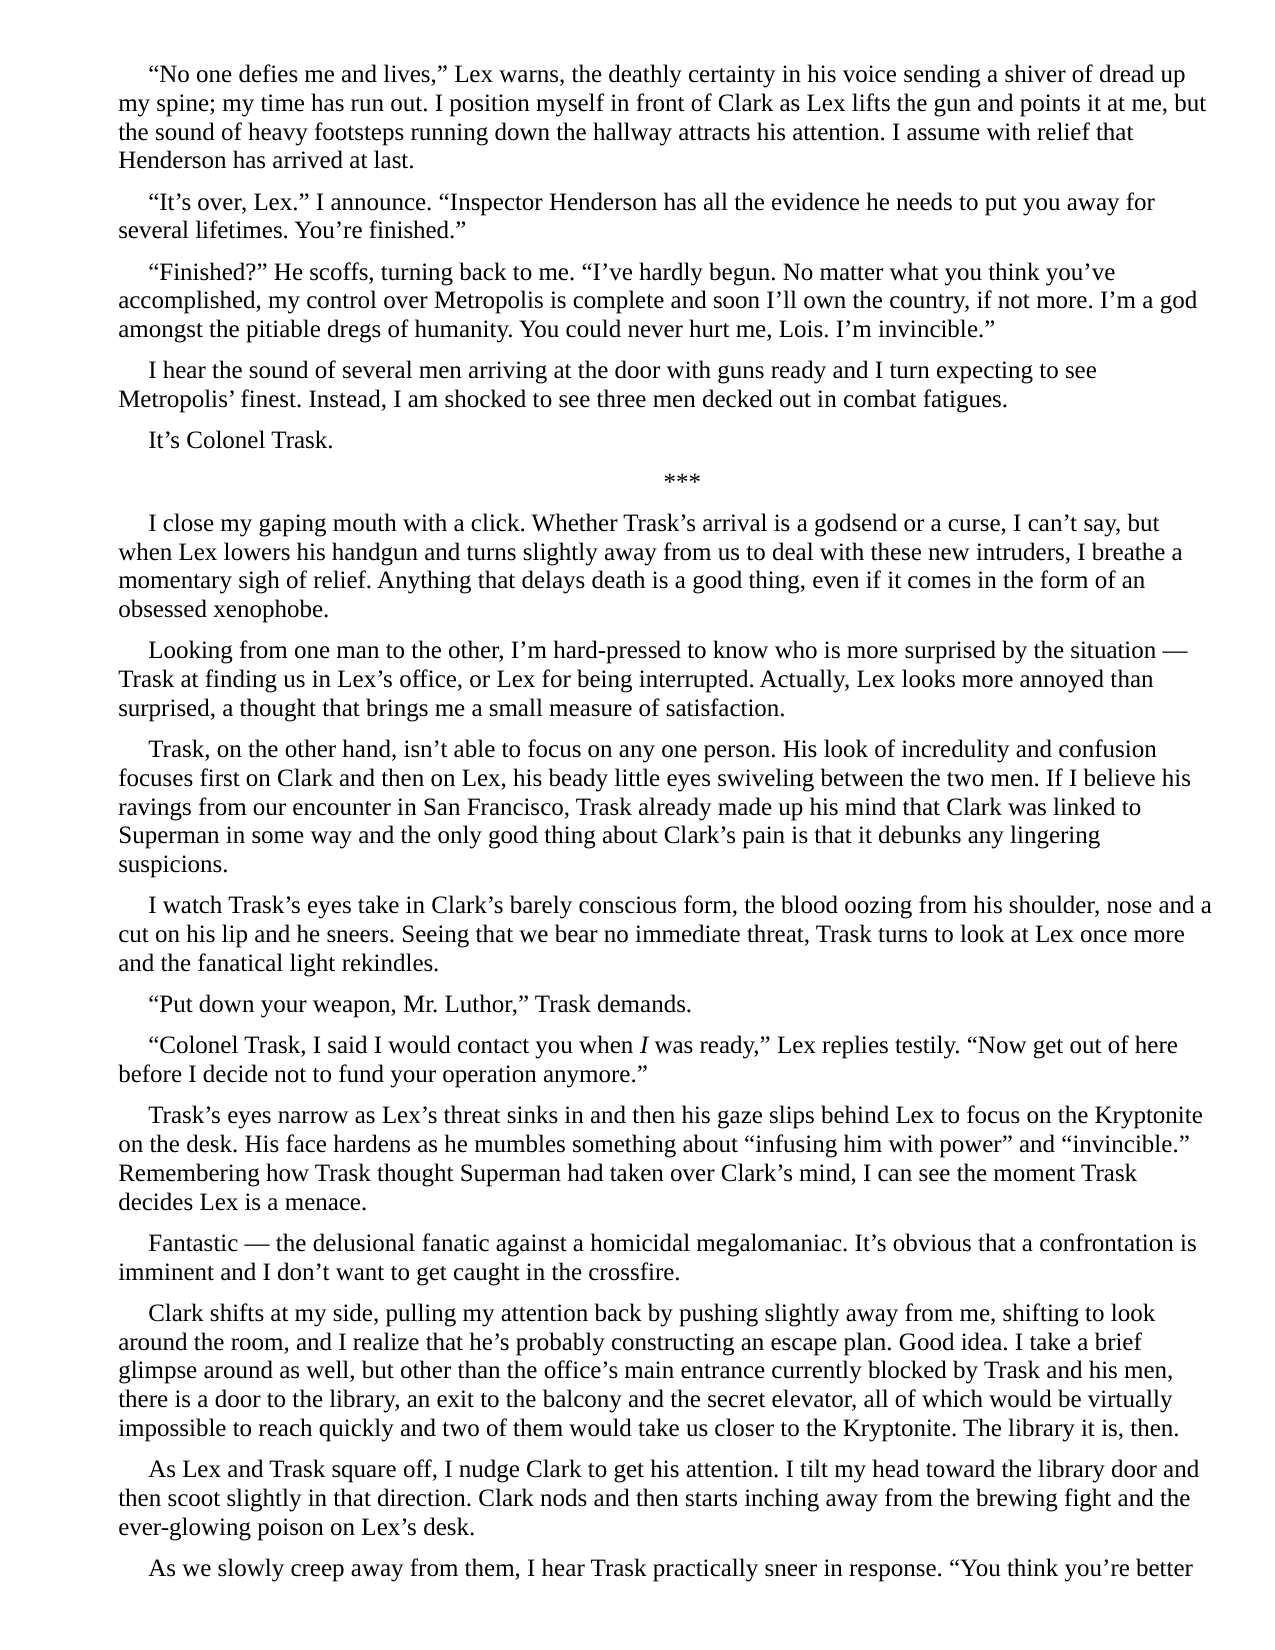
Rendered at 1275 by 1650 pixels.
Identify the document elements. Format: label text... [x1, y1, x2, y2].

text Fantastic — the delusional fanatic against a homicidal megalomaniac. It’s obvious that a confrontation is imminent and I don’t want to get caught in the crossfire. [118, 1228, 1216, 1285]
text “It’s over, Lex.” I announce. “Inspector Henderson has all the evidence he needs to put you away for several lifetimes. You’re finished.” [118, 187, 1216, 244]
text “Put down your weapon, Mr. Luthor,” Trask demands. [118, 989, 1216, 1018]
text As we slowly creep away from them, I hear Trask practically sneer in response. “You think you’re better [118, 1553, 1216, 1582]
text Looking from one man to the other, I’m hard-pressed to know who is more surprised by the situation — Trask at finding us in Lex’s office, or Lex for being interrupted. Actually, Lex looks more annoyed than surprised, a thought that brings me a small measure of satisfaction. [118, 635, 1216, 722]
text I hear the sound of several men arriving at the door with guns ready and I turn expecting to see Metropolis’ finest. Instead, I am shocked to see three men decked out in combat fatigues. [118, 355, 1216, 413]
text *** [118, 467, 1216, 495]
text “Finished?” He scoffs, turning back to me. “I’ve hardly begun. No matter what you think you’ve accomplished, my control over Metropolis is complete and soon I’ll own the country, if not more. I’m a god amongst the pitiable dregs of humanity. You could never hurt me, Lois. I’m invincible.” [118, 257, 1216, 343]
text As Lex and Trask square off, I nudge Clark to get his attention. I tilt my head toward the library door and then scoot slightly in that direction. Clark nods and then starts inching away from the brewing fight and the ever-glowing poison on Lex’s desk. [118, 1454, 1216, 1540]
text “Colonel Trask, I said I would contact you when I was ready,” Lex replies testily. “Now get out of here before I decide not to fund your operation anymore.” [118, 1030, 1216, 1088]
text “No one defies me and lives,” Lex warns, the deathly certainty in his voice sending a shiver of dread up my spine; my time has run out. I position myself in front of Clark as Lex lifts the gun and points it at me, but the sound of heavy footsteps running down the hallway attracts his attention. I assume with relief that Henderson has arrived at last. [118, 59, 1216, 174]
text It’s Colonel Trask. [118, 425, 1216, 454]
text Trask’s eyes narrow as Lex’s threat sinks in and then his gaze slips behind Lex to focus on the Kryptonite on the desk. His face hardens as he mumbles something about “infusing him with power” and “invincible.” Remembering how Trask thought Superman had taken over Clark’s mind, I can see the moment Trask decides Lex is a menace. [118, 1100, 1216, 1215]
text Clark shifts at my side, pulling my attention back by pushing slightly away from me, shifting to look around the room, and I realize that he’s probably constructing an escape plan. Good idea. I take a brief glimpse around as well, but other than the office’s main entrance currently blocked by Trask and his men, there is a door to the library, an exit to the balcony and the secret elevator, all of which would be virtually impossible to reach quickly and two of them would take us closer to the Kryptonite. The library it is, then. [118, 1298, 1216, 1442]
text I close my gaping mouth with a click. Whether Trask’s arrival is a godsend or a curse, I can’t say, but when Lex lowers his handgun and turns slightly away from us to deal with these new intruders, I breathe a momentary sigh of relief. Anything that delays death is a good thing, even if it comes in the form of an obsessed xenophobe. [118, 508, 1216, 623]
text I watch Trask’s eyes take in Clark’s barely conscious form, the blood oozing from his shoulder, nose and a cut on his lip and he sneers. Seeing that we bear no immediate threat, Trask turns to look at Lex once more and the fanatical light rekindles. [118, 890, 1216, 977]
text Trask, on the other hand, isn’t able to focus on any one person. His look of incredulity and confusion focuses first on Clark and then on Lex, his beady little eyes swiveling between the two men. If I believe his ravings from our encounter in San Francisco, Trask already made up his mind that Clark was linked to Superman in some way and the only good thing about Clark’s pain is that it debunks any lingering suspicions. [118, 734, 1216, 878]
